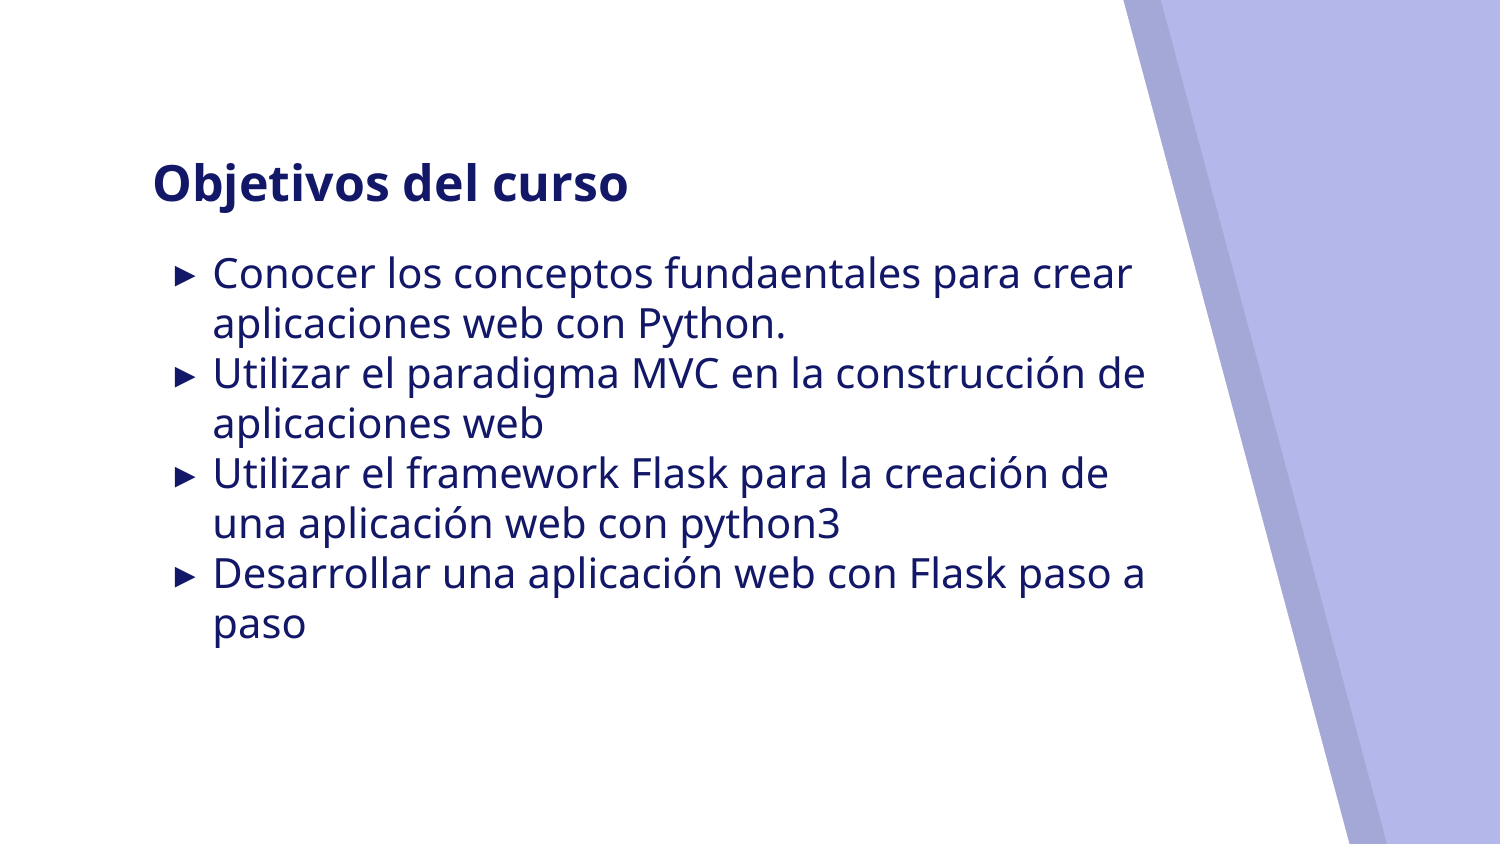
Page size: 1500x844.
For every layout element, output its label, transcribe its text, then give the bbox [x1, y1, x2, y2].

text_box Objetivos del curso [137, 146, 1011, 227]
text_box Conocer los conceptos fundaentales para crear aplicaciones web con Python. Utilizar el paradigma MVC en la construcción de aplicaciones web Utilizar el framework Flask para la creación de una aplicación web con python3 Desarrollar una aplicación web con Flask paso a paso [137, 246, 1178, 781]
